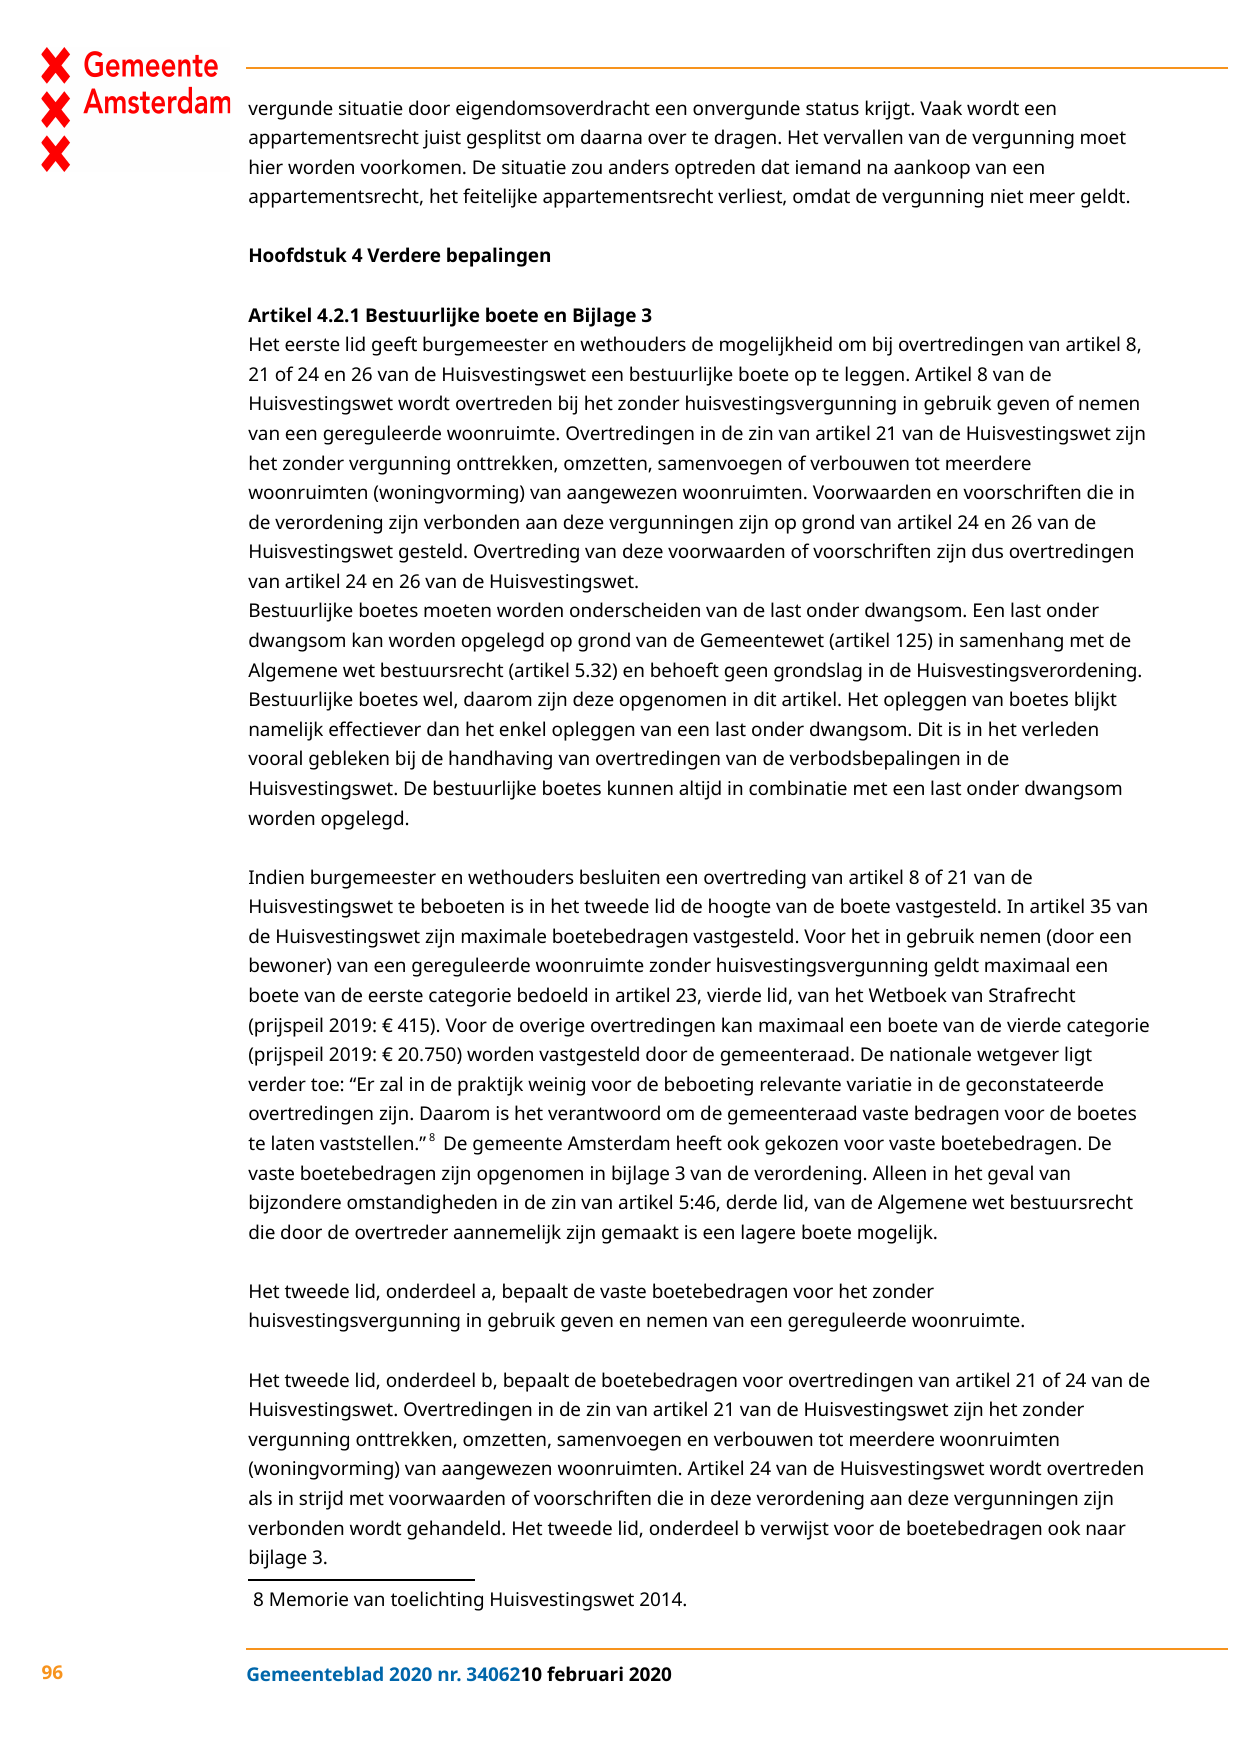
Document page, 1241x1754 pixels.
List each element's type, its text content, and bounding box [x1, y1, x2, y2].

picture [41, 47, 231, 172]
text Artikel 4.2.1 Bestuurlijke boete en Bijlage 3 [248, 302, 1152, 328]
text Hoofdstuk 4 Verdere bepalingen [248, 243, 1152, 268]
text vergunde situatie door eigendomsoverdracht een onvergunde status krijgt. Vaak wordt een appartementsrecht juist gesplitst om daarna over te dragen. Het vervallen van de vergunning moet hier worden voorkomen. De situatie zou anders optreden dat iemand na aankoop van een appartementsrecht, het feitelijke appartementsrecht verliest, omdat de vergunning niet meer geldt. [248, 95, 1152, 209]
text Het tweede lid, onderdeel a, bepaalt de vaste boetebedragen voor het zonder huisvestingsvergunning in gebruik geven en nemen van een gereguleerde woonruimte. [248, 1278, 1152, 1333]
text Het eerste lid geeft burgemeester en wethouders de mogelijkheid om bij overtredingen van artikel 8, 21 of 24 en 26 van de Huisvestingswet een bestuurlijke boete op te leggen. Artikel 8 van de Huisvestingswet wordt overtreden bij het zonder huisvestingsvergunning in gebruik geven of nemen van een gereguleerde woonruimte. Overtredingen in de zin van artikel 21 van de Huisvestingswet zijn het zonder vergunning onttrekken, omzetten, samenvoegen of verbouwen tot meerdere woonruimten (woningvorming) van aangewezen woonruimten. Voorwaarden en voorschriften die in de verordening zijn verbonden aan deze vergunningen zijn op grond van artikel 24 en 26 van de Huisvestingswet gesteld. Overtreding van deze voorwaarden of voorschriften zijn dus overtredingen van artikel 24 en 26 van de Huisvestingswet. [248, 331, 1152, 594]
text Memorie van toelichting Huisvestingswet 2014. [248, 1586, 1152, 1612]
text Het tweede lid, onderdeel b, bepaalt de boetebedragen voor overtredingen van artikel 21 of 24 van de Huisvestingswet. Overtredingen in de zin van artikel 21 van de Huisvestingswet zijn het zonder vergunning onttrekken, omzetten, samenvoegen en verbouwen tot meerdere woonruimten (woningvorming) van aangewezen woonruimten. Artikel 24 van de Huisvestingswet wordt overtreden als in strijd met voorwaarden of voorschriften die in deze verordening aan deze vergunningen zijn verbonden wordt gehandeld. Het tweede lid, onderdeel b verwijst voor de boetebedragen ook naar bijlage 3. [248, 1367, 1152, 1570]
text Bestuurlijke boetes moeten worden onderscheiden van de last onder dwangsom. Een last onder dwangsom kan worden opgelegd op grond van de Gemeentewet (artikel 125) in samenhang met de Algemene wet bestuursrecht (artikel 5.32) en behoeft geen grondslag in de Huisvestingsverordening. Bestuurlijke boetes wel, daarom zijn deze opgenomen in dit artikel. Het opleggen van boetes blijkt namelijk effectiever dan het enkel opleggen van een last onder dwangsom. Dit is in het verleden vooral gebleken bij de handhaving van overtredingen van de verbodsbepalingen in de Huisvestingswet. De bestuurlijke boetes kunnen altijd in combinatie met een last onder dwangsom worden opgelegd. [248, 598, 1152, 831]
text Indien burgemeester en wethouders besluiten een overtreding van artikel 8 of 21 van de Huisvestingswet te beboeten is in het tweede lid de hoogte van de boete vastgesteld. In artikel 35 van de Huisvestingswet zijn maximale boetebedragen vastgesteld. Voor het in gebruik nemen (door een bewoner) van een gereguleerde woonruimte zonder huisvestingsvergunning geldt maximaal een boete van de eerste categorie bedoeld in artikel 23, vierde lid, van het Wetboek van Strafrecht (prijspeil 2019: € 415). Voor de overige overtredingen kan maximaal een boete van de vierde categorie (prijspeil 2019: € 20.750) worden vastgesteld door de gemeenteraad. De nationale wetgever ligt verder toe: “Er zal in de praktijk weinig voor de beboeting relevante variatie in de geconstateerde overtredingen zijn. Daarom is het verantwoord om de gemeenteraad vaste bedragen voor de boetes te laten vaststellen.” De gemeente Amsterdam heeft ook gekozen voor vaste boetebedragen. De vaste boetebedragen zijn opgenomen in bijlage 3 van de verordening. Alleen in het geval van bijzondere omstandigheden in de zin van artikel 5:46, derde lid, van de Algemene wet bestuursrecht die door de overtreder aannemelijk zijn gemaakt is een lagere boete mogelijk. [248, 864, 1152, 1245]
